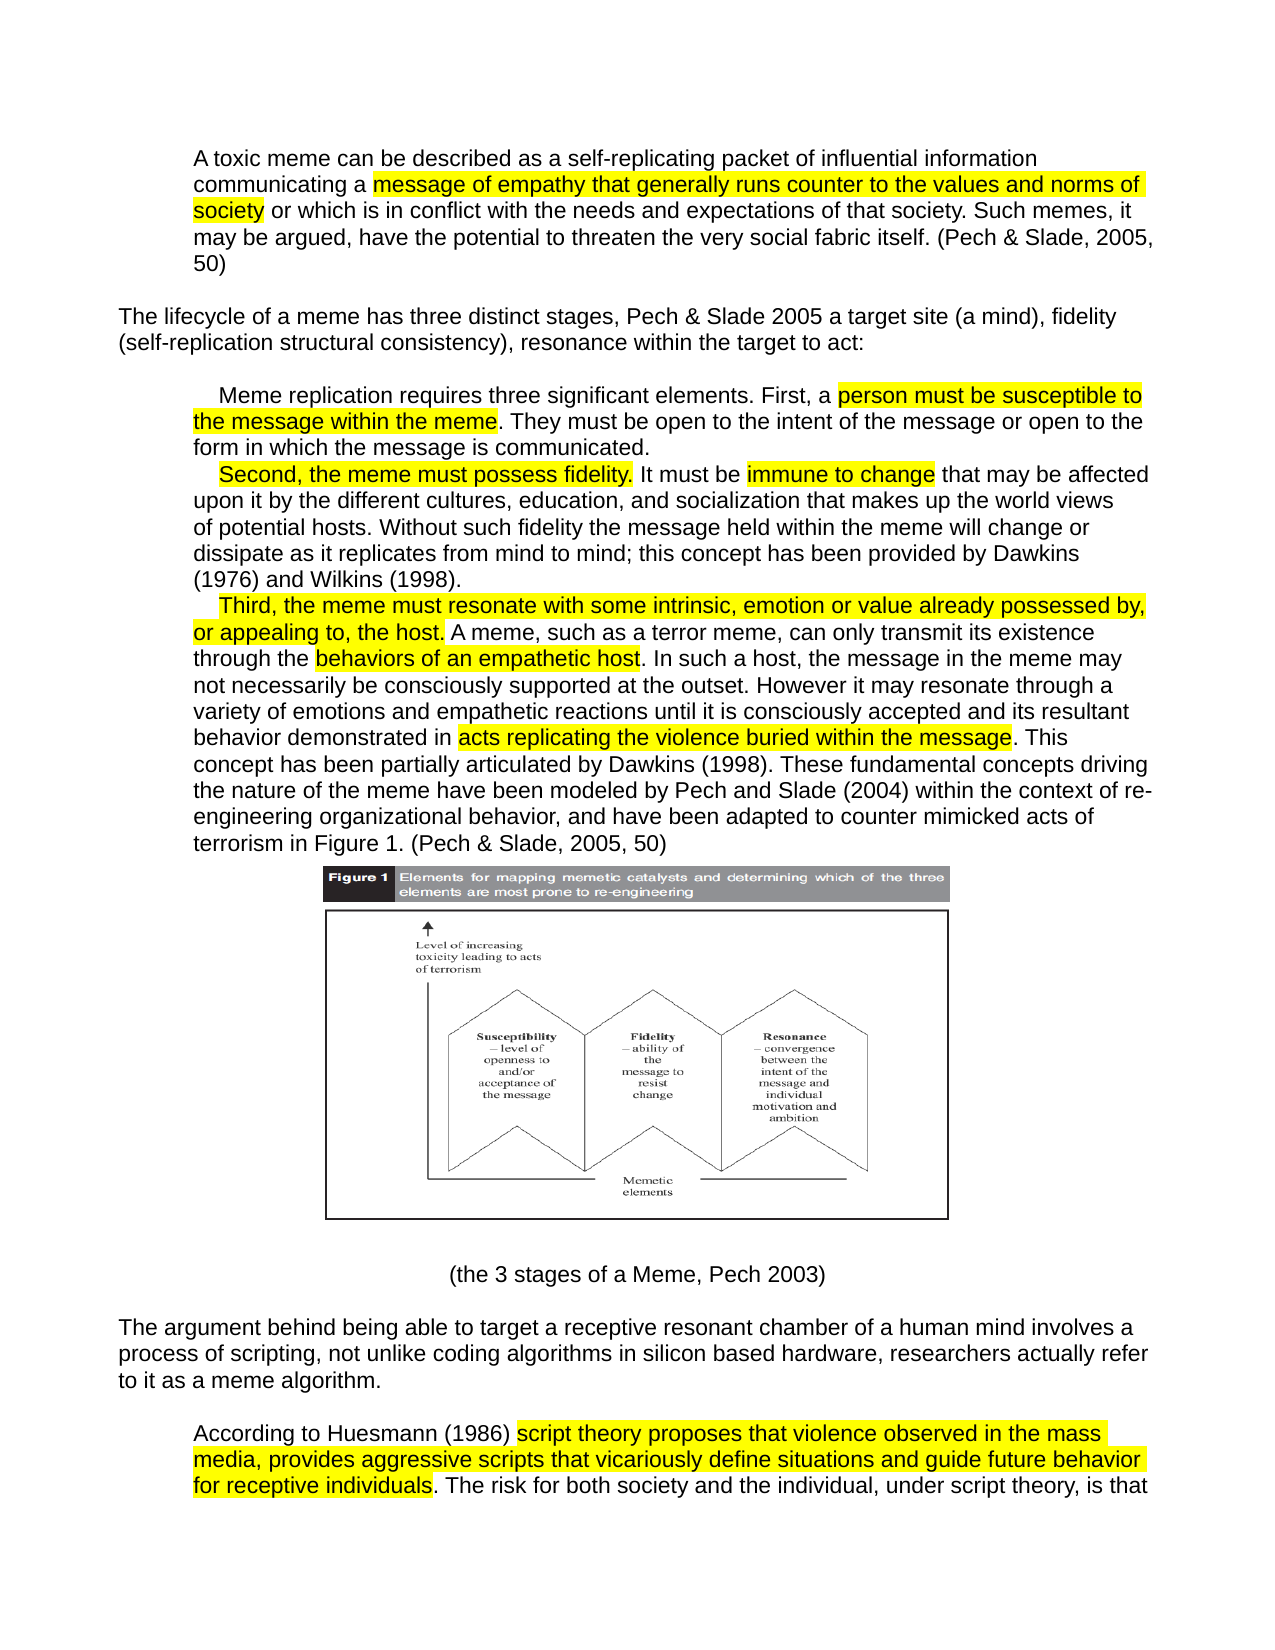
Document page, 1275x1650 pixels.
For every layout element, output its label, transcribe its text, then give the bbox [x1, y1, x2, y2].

text not necessarily be consciously supported at the outset. However it may resonate through a [193, 672, 1157, 698]
text of potential hosts. Without such fidelity the message held within the meme will change or [193, 513, 1157, 540]
text A toxic meme can be described as a self-replicating packet of influential information communicating a message of empathy that generally runs counter to the values and norms of society or which is in conflict with the needs and expectations of that society. Such memes, it may be argued, have the potential to threaten the very social fabric itself. (Pech & Slade, 2005, 50) [193, 144, 1157, 276]
text Third, the meme must resonate with some intrinsic, emotion or value already possessed by, [193, 592, 1157, 619]
text Meme replication requires three significant elements. First, a person must be susceptible to [193, 382, 1157, 408]
text According to Huesmann (1986) script theory proposes that violence observed in the mass media, provides aggressive scripts that vicariously define situations and guide future behavior for receptive individuals. The risk for both society and the individual, under script theory, is that [193, 1419, 1157, 1498]
text or appealing to, the host. A meme, such as a terror meme, can only transmit its existence [193, 619, 1157, 645]
text (the 3 stages of a Meme, Pech 2003) [118, 1261, 1157, 1288]
text upon it by the different cultures, education, and socialization that makes up the world views [193, 487, 1157, 513]
text form in which the message is communicated. [193, 434, 1157, 461]
text The lifecycle of a meme has three distinct stages, Pech & Slade 2005 a target site (a mind), fidelity (self-replication structural consistency), resonance within the target to act: [118, 303, 1157, 355]
text behavior demonstrated in acts replicating the violence buried within the message. This [193, 724, 1157, 751]
text through the behaviors of an empathetic host. In such a host, the message in the meme may [193, 645, 1157, 672]
text variety of emotions and empathetic reactions until it is consciously accepted and its resultant [193, 698, 1157, 724]
text concept has been partially articulated by Dawkins (1998). These fundamental concepts driving the nature of the meme have been modeled by Pech and Slade (2004) within the context of re-engineering organizational behavior, and have been adapted to counter mimicked acts of terrorism in Figure 1. (Pech & Slade, 2005, 50) [193, 751, 1157, 856]
text The argument behind being able to target a receptive resonant chamber of a human mind involves a process of scripting, not unlike coding algorithms in silicon based hardware, researchers actually refer to it as a meme algorithm. [118, 1314, 1157, 1393]
text dissipate as it replicates from mind to mind; this concept has been provided by Dawkins [193, 540, 1157, 566]
text Second, the meme must possess fidelity. It must be immune to change that may be affected [193, 461, 1157, 487]
text the message within the meme. They must be open to the intent of the message or open to the [193, 408, 1157, 434]
text (1976) and Wilkins (1998). [193, 566, 1157, 592]
picture [307, 856, 958, 1235]
